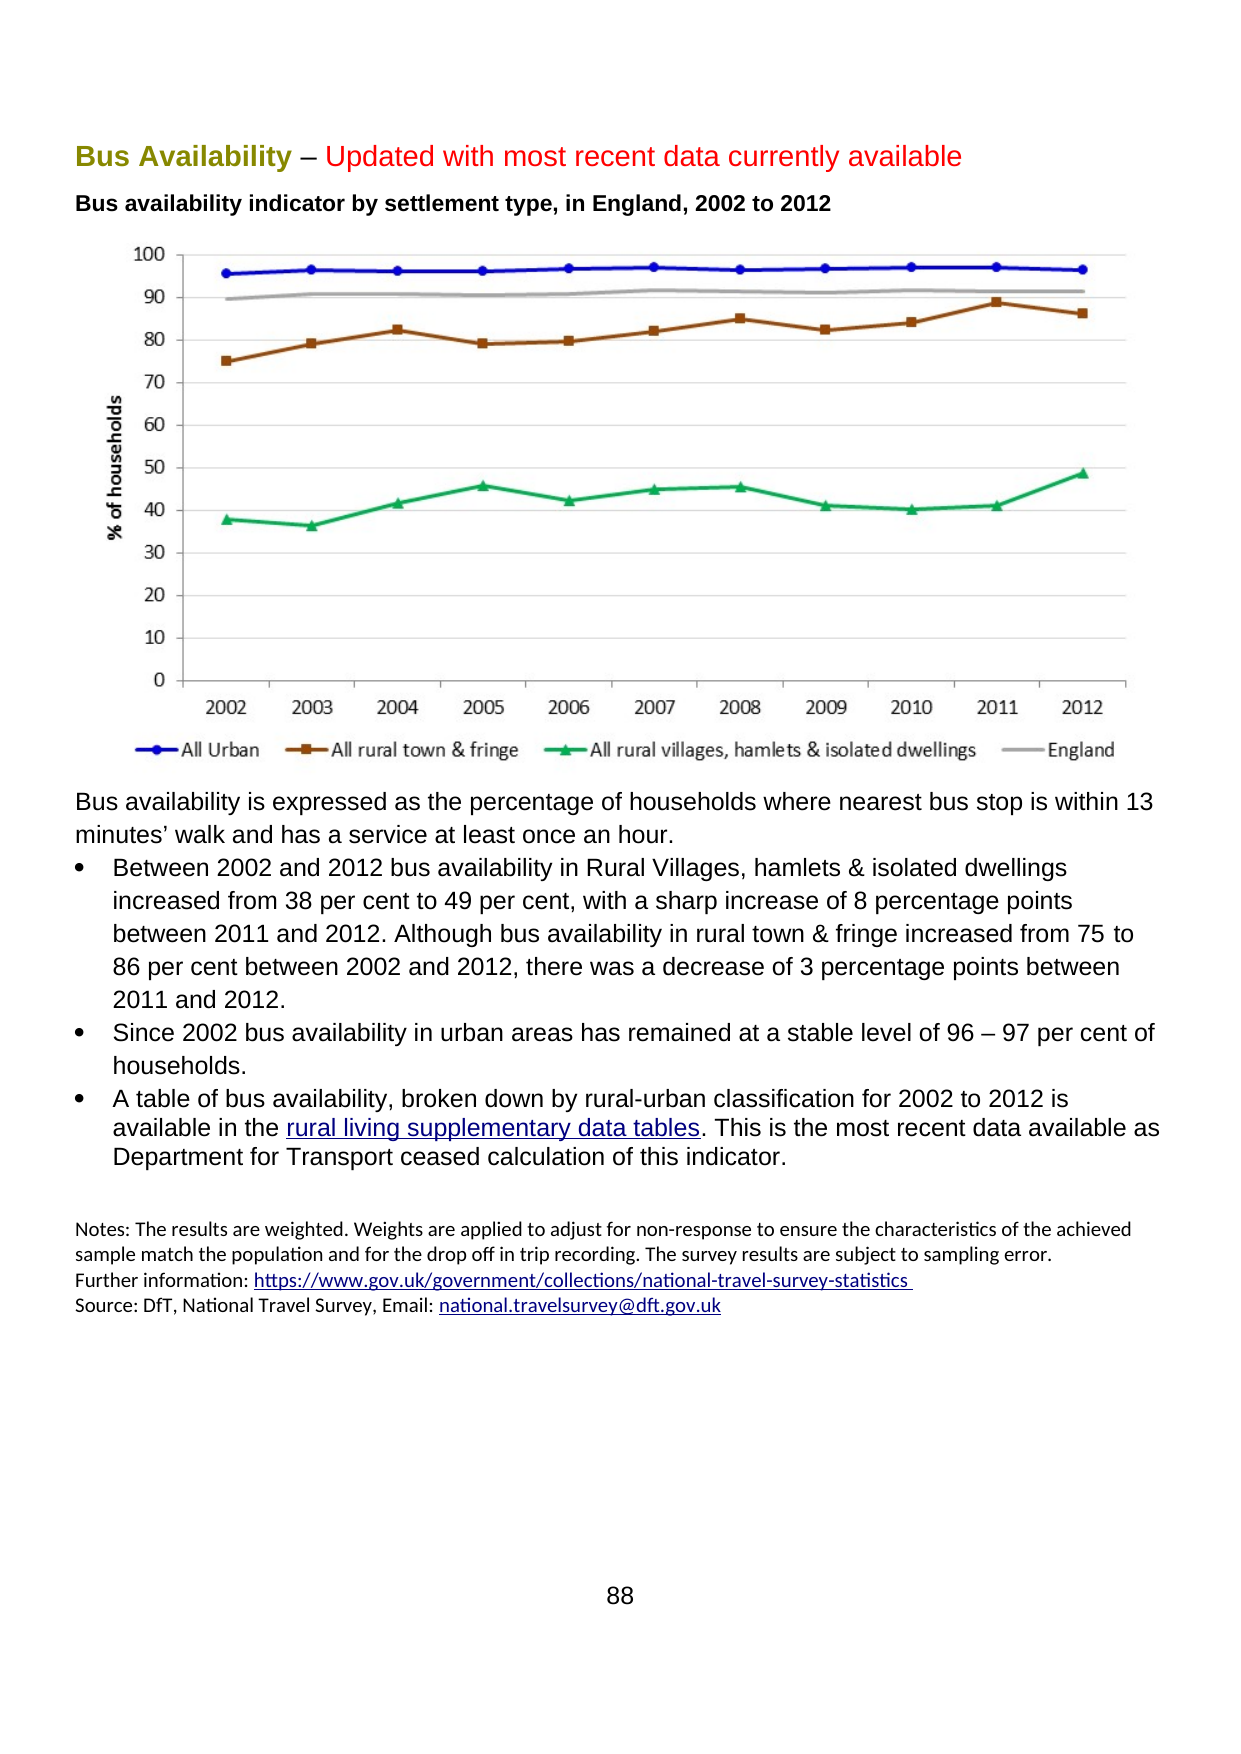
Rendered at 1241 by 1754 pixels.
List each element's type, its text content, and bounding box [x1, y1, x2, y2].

list Between 2002 and 2012 bus availability in Rural Villages, hamlets & isolated dwellings increased from 38 per cent to 49 per cent, with a sharp increase of 8 percentage points between 2011 and 2012. Although bus availability in rural town & fringe increased from 75 to 86 per cent between 2002 and 2012, there was a decrease of 3 percentage points between 2011 and 2012. [75, 853, 1165, 1014]
text Bus Availability – Updated with most recent data currently available [75, 139, 1165, 172]
text Source: DfT, National Travel Survey, Email: national.travelsurvey@dft.gov.uk [75, 1292, 1165, 1318]
list Since 2002 bus availability in urban areas has remained at a stable level of 96 – 97 per cent of households. [75, 1018, 1165, 1080]
text Further information: https://www.gov.uk/government/collections/national-travel-survey-statistics [75, 1267, 1165, 1292]
list A table of bus availability, broken down by rural-urban classification for 2002 to 2012 is available in the rural living supplementary data tables. This is the most recent data available as Department for Transport ceased calculation of this indicator. [75, 1084, 1165, 1171]
text Notes: The results are weighted. Weights are applied to adjust for non-response to ensure the characteristics of the achieved sample match the population and for the drop off in trip recording. The survey results are subject to sampling error. [75, 1216, 1163, 1267]
text Bus availability indicator by settlement type, in England, 2002 to 2012 [75, 190, 1165, 216]
text Bus availability is expressed as the percentage of households where nearest bus stop is within 13 minutes’ walk and has a service at least once an hour. [75, 787, 1165, 849]
